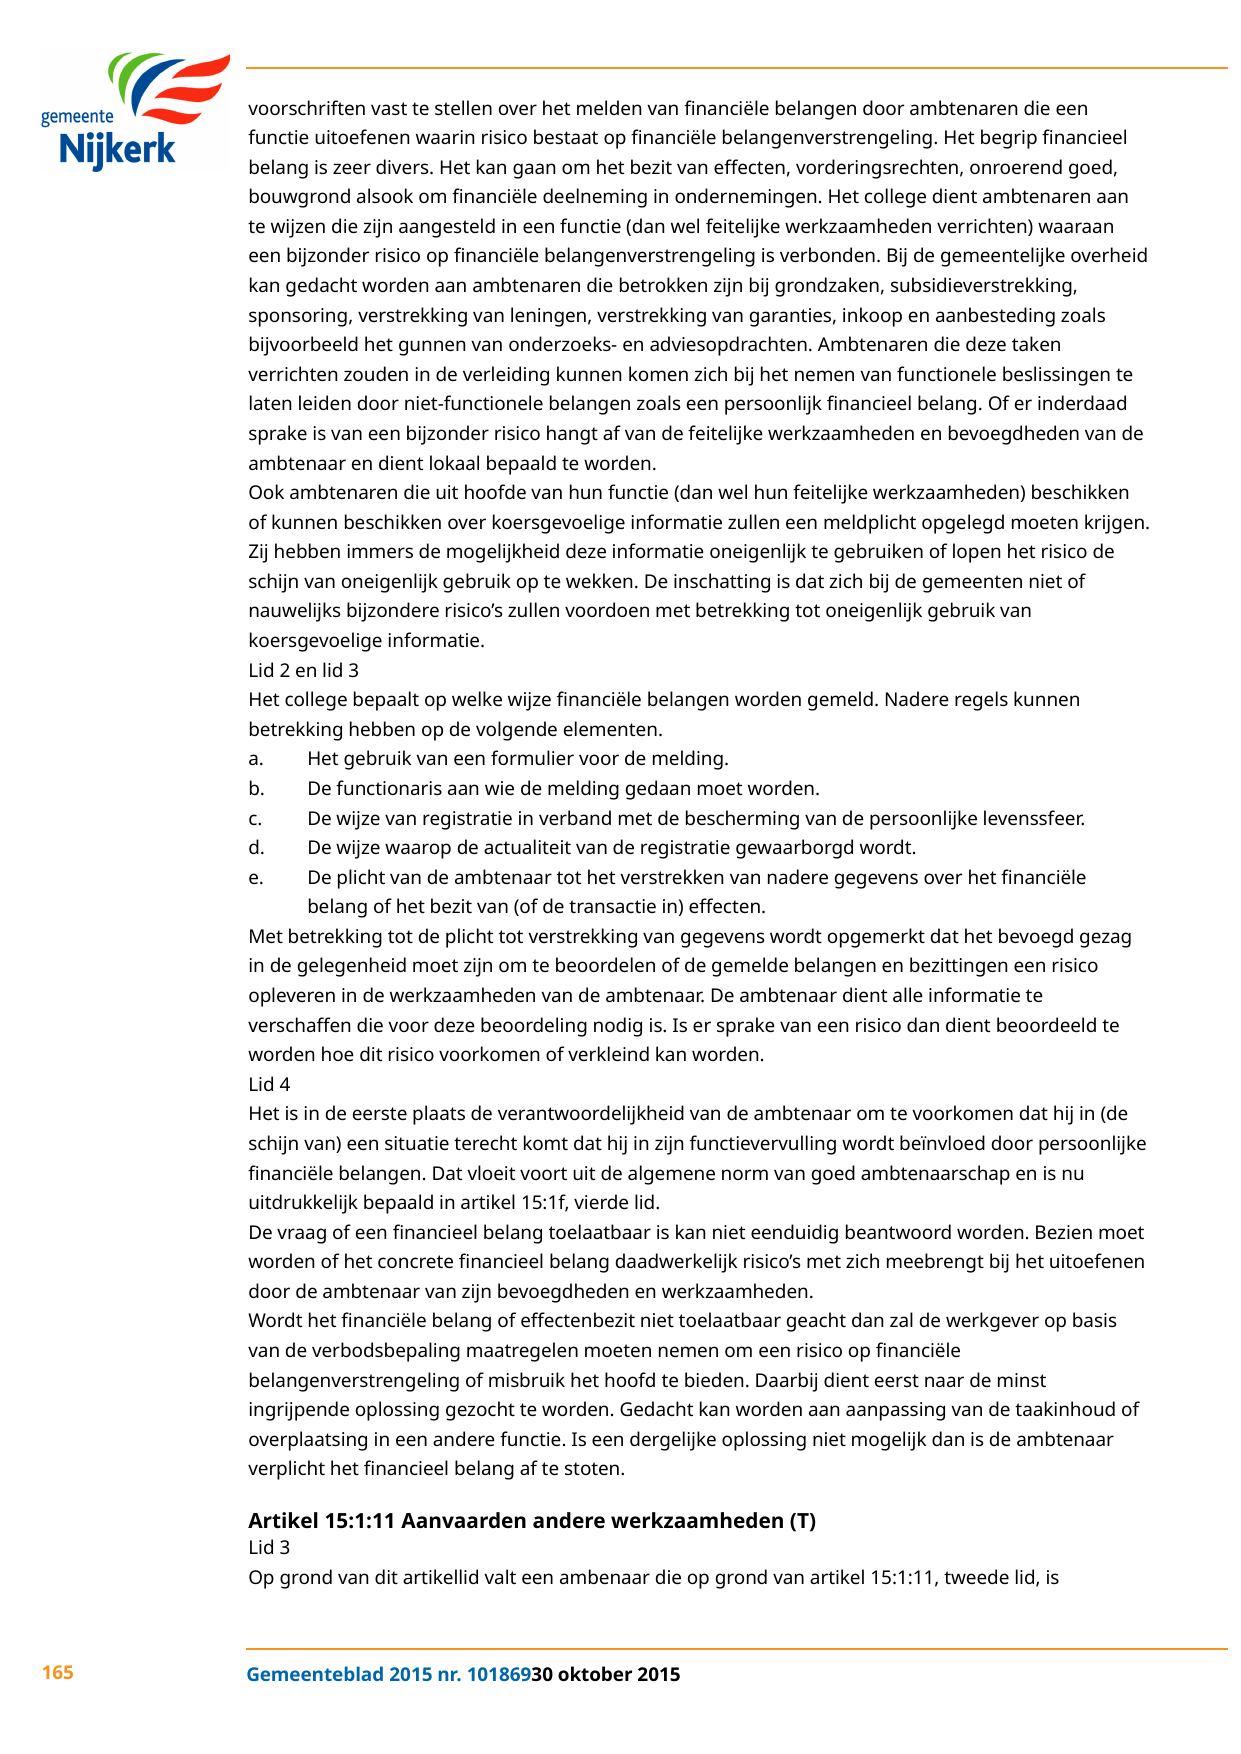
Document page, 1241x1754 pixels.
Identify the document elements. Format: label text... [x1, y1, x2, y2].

list Het gebruik van een formulier voor de melding. [248, 746, 1152, 771]
text voorschriften vast te stellen over het melden van financiële belangen door ambtenaren die een functie uitoefenen waarin risico bestaat op financiële belangenverstrengeling. Het begrip financieel belang is zeer divers. Het kan gaan om het bezit van effecten, vorderingsrechten, onroerend goed, bouwgrond alsook om financiële deelneming in ondernemingen. Het college dient ambtenaren aan te wijzen die zijn aangesteld in een functie (dan wel feitelijke werkzaamheden verrichten) waaraan een bijzonder risico op financiële belangenverstrengeling is verbonden. Bij de gemeentelijke overheid kan gedacht worden aan ambtenaren die betrokken zijn bij grondzaken, subsidieverstrekking, sponsoring, verstrekking van leningen, verstrekking van garanties, inkoop en aanbesteding zoals bijvoorbeeld het gunnen van onderzoeks- en adviesopdrachten. Ambtenaren die deze taken verrichten zouden in de verleiding kunnen komen zich bij het nemen van functionele beslissingen te laten leiden door niet-functionele belangen zoals een persoonlijk financieel belang. Of er inderdaad sprake is van een bijzonder risico hangt af van de feitelijke werkzaamheden en bevoegdheden van de ambtenaar en dient lokaal bepaald te worden. [248, 95, 1152, 476]
text Ook ambtenaren die uit hoofde van hun functie (dan wel hun feitelijke werkzaamheden) beschikken of kunnen beschikken over koersgevoelige informatie zullen een meldplicht opgelegd moeten krijgen. Zij hebben immers de mogelijkheid deze informatie oneigenlijk te gebruiken of lopen het risico de schijn van oneigenlijk gebruik op te wekken. De inschatting is dat zich bij de gemeenten niet of nauwelijks bijzondere risico’s zullen voordoen met betrekking tot oneigenlijk gebruik van koersgevoelige informatie. [248, 479, 1152, 653]
text Het is in de eerste plaats de verantwoordelijkheid van de ambtenaar om te voorkomen dat hij in (de schijn van) een situatie terecht komt dat hij in zijn functievervulling wordt beïnvloed door persoonlijke financiële belangen. Dat vloeit voort uit de algemene norm van goed ambtenaarschap en is nu uitdrukkelijk bepaald in artikel 15:1f, vierde lid. [248, 1101, 1152, 1215]
list De functionaris aan wie de melding gedaan moet worden. [248, 775, 1152, 801]
list De plicht van de ambtenaar tot het verstrekken van nadere gegevens over het financiële belang of het bezit van (of de transactie in) effecten. [248, 864, 1152, 919]
list De wijze waarop de actualiteit van de registratie gewaarborgd wordt. [248, 834, 1152, 860]
text Wordt het financiële belang of effectenbezit niet toelaatbaar geacht dan zal de werkgever op basis van de verbodsbepaling maatregelen moeten nemen om een risico op financiële belangenverstrengeling of misbruik het hoofd te bieden. Daarbij dient eerst naar de minst ingrijpende oplossing gezocht te worden. Gedacht kan worden aan aanpassing van de taakinhoud of overplaatsing in een andere functie. Is een dergelijke oplossing niet mogelijk dan is de ambtenaar verplicht het financieel belang af te stoten. [248, 1308, 1152, 1481]
text Artikel 15:1:11 Aanvaarden andere werkzaamheden (T) [248, 1506, 1152, 1534]
text De vraag of een financieel belang toelaatbaar is kan niet eenduidig beantwoord worden. Bezien moet worden of het concrete financieel belang daadwerkelijk risico’s met zich meebrengt bij het uitoefenen door de ambtenaar van zijn bevoegdheden en werkzaamheden. [248, 1219, 1152, 1304]
list De wijze van registratie in verband met de bescherming van de persoonlijke levenssfeer. [248, 805, 1152, 831]
text Lid 4 [248, 1071, 1152, 1097]
text Lid 3 [248, 1534, 1152, 1560]
text Het college bepaalt op welke wijze financiële belangen worden gemeld. Nadere regels kunnen betrekking hebben op de volgende elementen. [248, 686, 1152, 742]
picture [41, 47, 231, 172]
text Lid 2 en lid 3 [248, 657, 1152, 683]
text Met betrekking tot de plicht tot verstrekking van gegevens wordt opgemerkt dat het bevoegd gezag in de gelegenheid moet zijn om te beoordelen of de gemelde belangen en bezittingen een risico opleveren in de werkzaamheden van de ambtenaar. De ambtenaar dient alle informatie te verschaffen die voor deze beoordeling nodig is. Is er sprake van een risico dan dient beoordeeld te worden hoe dit risico voorkomen of verkleind kan worden. [248, 923, 1152, 1067]
text Op grond van dit artikellid valt een ambenaar die op grond van artikel 15:1:11, tweede lid, is [248, 1564, 1152, 1590]
